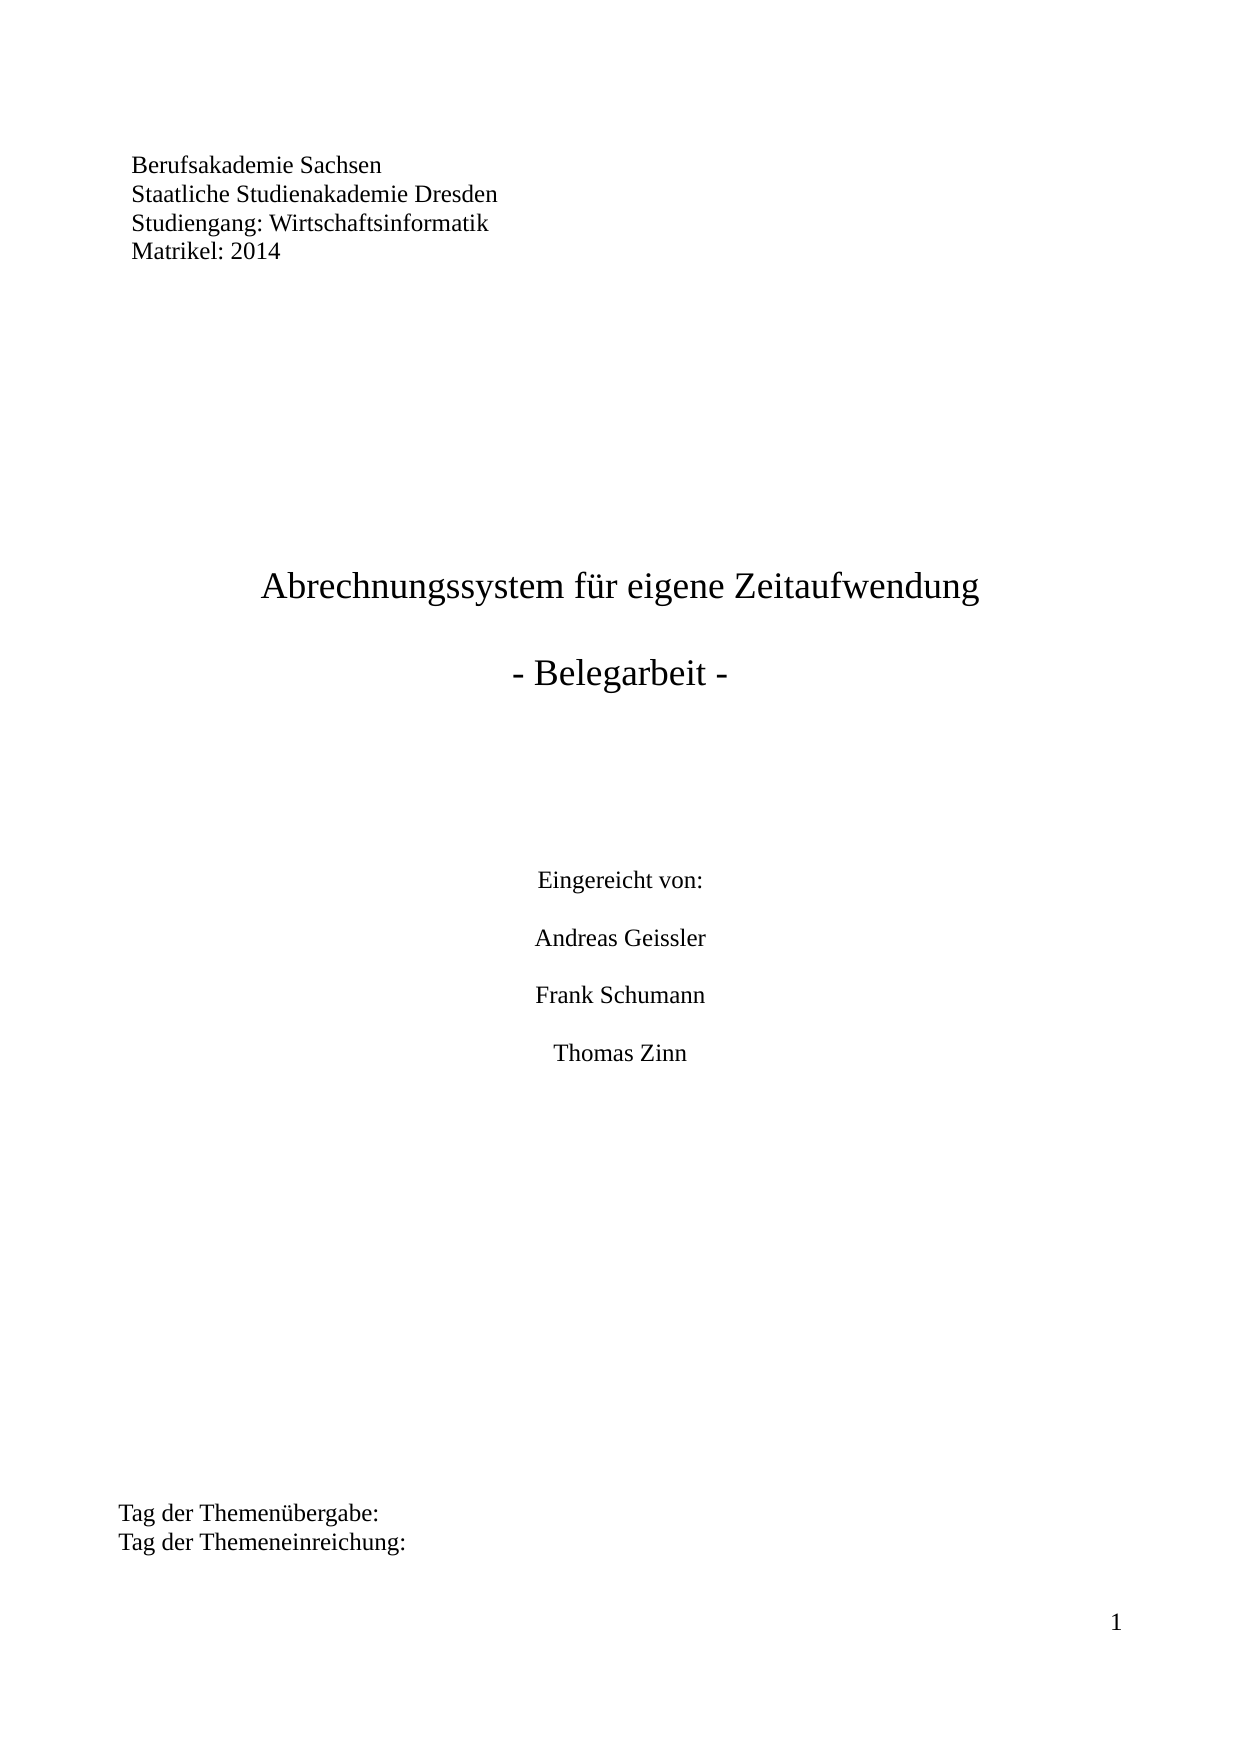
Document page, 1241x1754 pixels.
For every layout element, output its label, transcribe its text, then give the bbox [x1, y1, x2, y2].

text Frank Schumann [118, 981, 1122, 1009]
text - Belegarbeit - [118, 650, 1122, 693]
text Tag der Themeneinreichung: [118, 1527, 1122, 1556]
text Abrechnungssystem für eigene Zeitaufwendung [118, 564, 1122, 607]
text Tag der Themenübergabe: [118, 1498, 1122, 1527]
text Andreas Geissler [118, 923, 1122, 952]
text Eingereicht von: [118, 866, 1122, 894]
text Thomas Zinn [118, 1038, 1122, 1067]
